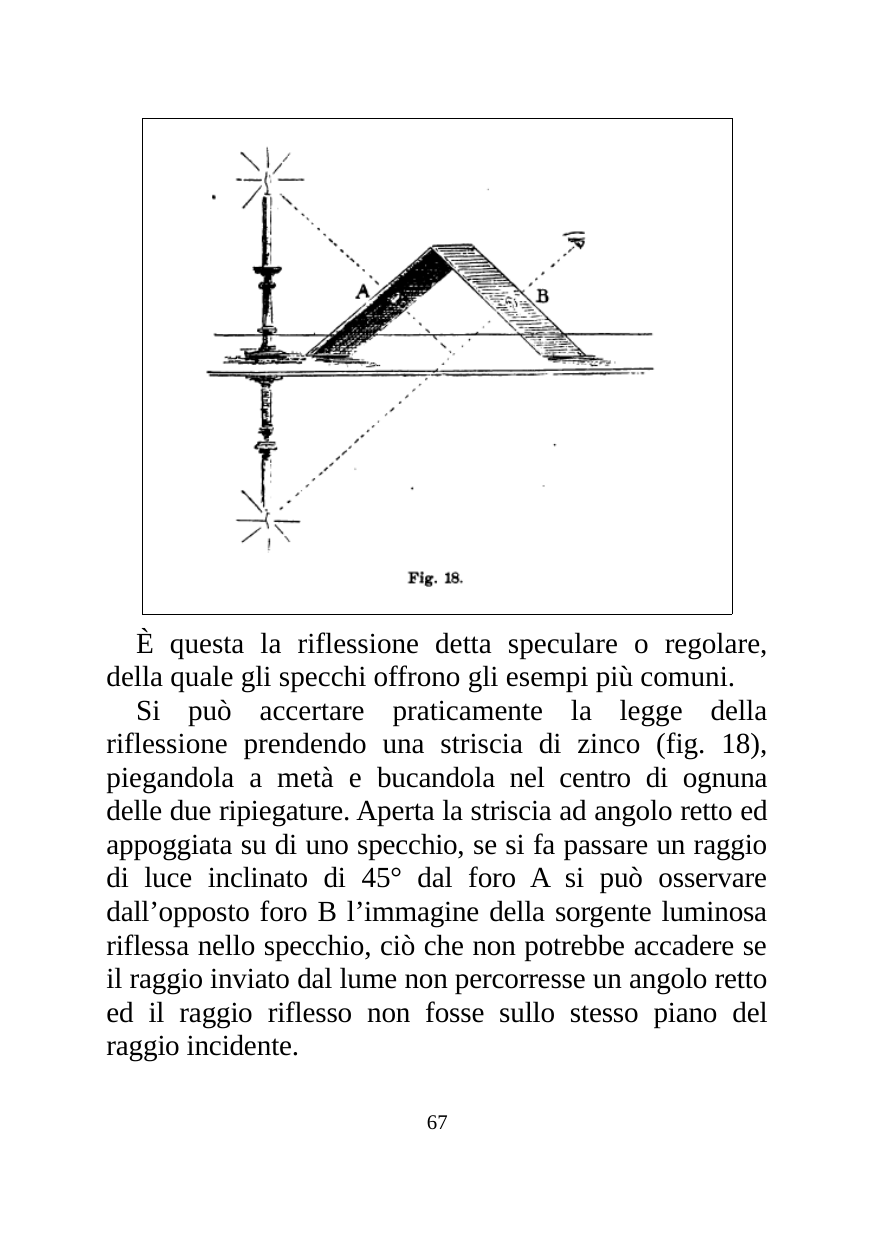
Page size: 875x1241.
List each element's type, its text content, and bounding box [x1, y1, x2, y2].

picture [204, 131, 670, 587]
text Si può accertare praticamente la legge della riflessione prendendo una striscia di zinco (fig. 18), piegandola a metà e bucandola nel centro di ognuna delle due ripiegature. Aperta la striscia ad angolo retto ed appoggiata su di uno specchio, se si fa passare un raggio di luce inclinato di 45° dal foro A si può osservare dall’opposto foro B l’immagine della sorgente luminosa riflessa nello specchio, ciò che non potrebbe accadere se il raggio inviato dal lume non percorresse un angolo retto ed il raggio riflesso non fosse sullo stesso piano del raggio incidente. [106, 693, 768, 1062]
text È questa la riflessione detta speculare o regolare, della quale gli specchi offrono gli esempi più comuni. [106, 106, 768, 693]
